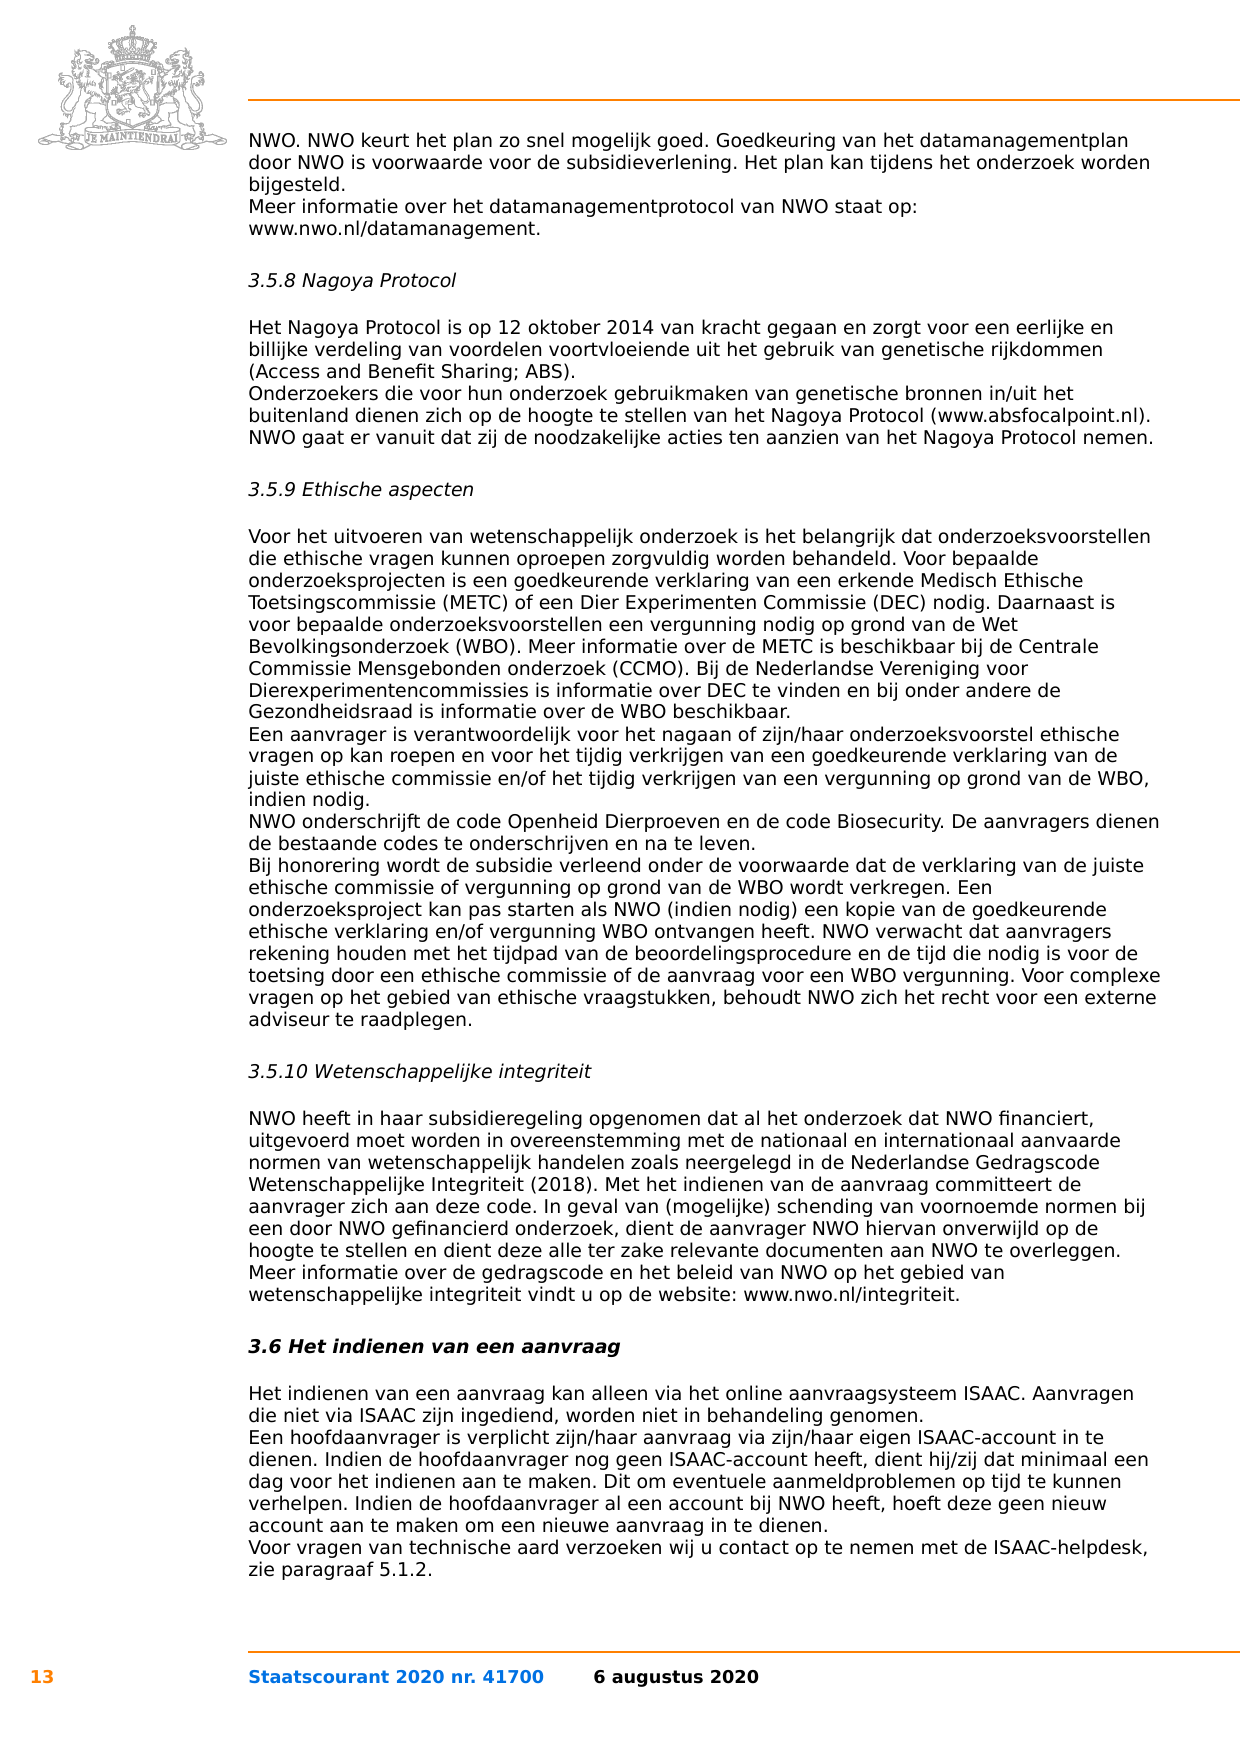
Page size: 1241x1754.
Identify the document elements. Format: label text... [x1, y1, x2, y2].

subtitle 3.5.9 Ethische aspecten [248, 479, 1163, 501]
text Onderzoekers die voor hun onderzoek gebruikmaken van genetische bronnen in/uit het buitenland dienen zich op de hoogte te stellen van het Nagoya Protocol (www.absfocalpoint.nl). NWO gaat er vanuit dat zij de noodzakelijke acties ten aanzien van het Nagoya Protocol nemen. [248, 383, 1163, 449]
subtitle 3.6 Het indienen van een aanvraag [248, 1336, 1163, 1358]
text Voor het uitvoeren van wetenschappelijk onderzoek is het belangrijk dat onderzoeksvoorstellen die ethische vragen kunnen oproepen zorgvuldig worden behandeld. Voor bepaalde onderzoeksprojecten is een goedkeurende verklaring van een erkende Medisch Ethische Toetsingscommissie (METC) of een Dier Experimenten Commissie (DEC) nodig. Daarnaast is voor bepaalde onderzoeksvoorstellen een vergunning nodig op grond van de Wet Bevolkingsonderzoek (WBO). Meer informatie over de METC is beschikbaar bij de Centrale Commissie Mensgebonden onderzoek (CCMO). Bij de Nederlandse Vereniging voor Dierexperimentencommissies is informatie over DEC te vinden en bij onder andere de Gezondheidsraad is informatie over de WBO beschikbaar. [248, 526, 1163, 723]
text Het indienen van een aanvraag kan alleen via het online aanvraagsysteem ISAAC. Aanvragen die niet via ISAAC zijn ingediend, worden niet in behandeling genomen. [248, 1383, 1163, 1427]
text Meer informatie over het datamanagementprotocol van NWO staat op: www.nwo.nl/datamanagement. [248, 196, 1163, 240]
text NWO heeft in haar subsidieregeling opgenomen dat al het onderzoek dat NWO financiert, uitgevoerd moet worden in overeenstemming met de nationaal en internationaal aanvaarde normen van wetenschappelijk handelen zoals neergelegd in de Nederlandse Gedragscode Wetenschappelijke Integriteit (2018). Met het indienen van de aanvraag committeert de aanvrager zich aan deze code. In geval van (mogelijke) schending van voornoemde normen bij een door NWO gefinancierd onderzoek, dient de aanvrager NWO hiervan onverwijld op de hoogte te stellen en dient deze alle ter zake relevante documenten aan NWO te overleggen. Meer informatie over de gedragscode en het beleid van NWO op het gebied van wetenschappelijke integriteit vindt u op de website: www.nwo.nl/integriteit. [248, 1108, 1163, 1306]
text Het Nagoya Protocol is op 12 oktober 2014 van kracht gegaan en zorgt voor een eerlijke en billijke verdeling van voordelen voortvloeiende uit het gebruik van genetische rijkdommen (Access and Benefit Sharing; ABS). [248, 317, 1163, 383]
text Bij honorering wordt de subsidie verleend onder de voorwaarde dat de verklaring van de juiste ethische commissie of vergunning op grond van de WBO wordt verkregen. Een onderzoeksproject kan pas starten als NWO (indien nodig) een kopie van de goedkeurende ethische verklaring en/of vergunning WBO ontvangen heeft. NWO verwacht dat aanvragers rekening houden met het tijdpad van de beoordelingsprocedure en de tijd die nodig is voor de toetsing door een ethische commissie of de aanvraag voor een WBO vergunning. Voor complexe vragen op het gebied van ethische vraagstukken, behoudt NWO zich het recht voor een externe adviseur te raadplegen. [248, 855, 1163, 1031]
text Een aanvrager is verantwoordelijk voor het nagaan of zijn/haar onderzoeksvoorstel ethische vragen op kan roepen en voor het tijdig verkrijgen van een goedkeurende verklaring van de juiste ethische commissie en/of het tijdig verkrijgen van een vergunning op grond van de WBO, indien nodig. [248, 723, 1163, 811]
subtitle 3.5.10 Wetenschappelijke integriteit [248, 1061, 1163, 1083]
text Een hoofdaanvrager is verplicht zijn/haar aanvraag via zijn/haar eigen ISAAC-account in te dienen. Indien de hoofdaanvrager nog geen ISAAC-account heeft, dient hij/zij dat minimaal een dag voor het indienen aan te maken. Dit om eventuele aanmeldproblemen op tijd te kunnen verhelpen. Indien de hoofdaanvrager al een account bij NWO heeft, hoeft deze geen nieuw account aan te maken om een nieuwe aanvraag in te dienen. [248, 1427, 1163, 1537]
text NWO onderschrijft de code Openheid Dierproeven en de code Biosecurity. De aanvragers dienen de bestaande codes te onderschrijven en na te leven. [248, 811, 1163, 855]
subtitle 3.5.8 Nagoya Protocol [248, 270, 1163, 292]
text NWO. NWO keurt het plan zo snel mogelijk goed. Goedkeuring van het datamanagementplan door NWO is voorwaarde voor de subsidieverlening. Het plan kan tijdens het onderzoek worden bijgesteld. [248, 130, 1163, 196]
picture [38, 25, 227, 150]
text Voor vragen van technische aard verzoeken wij u contact op te nemen met de ISAAC-helpdesk, zie paragraaf 5.1.2. [248, 1537, 1163, 1581]
